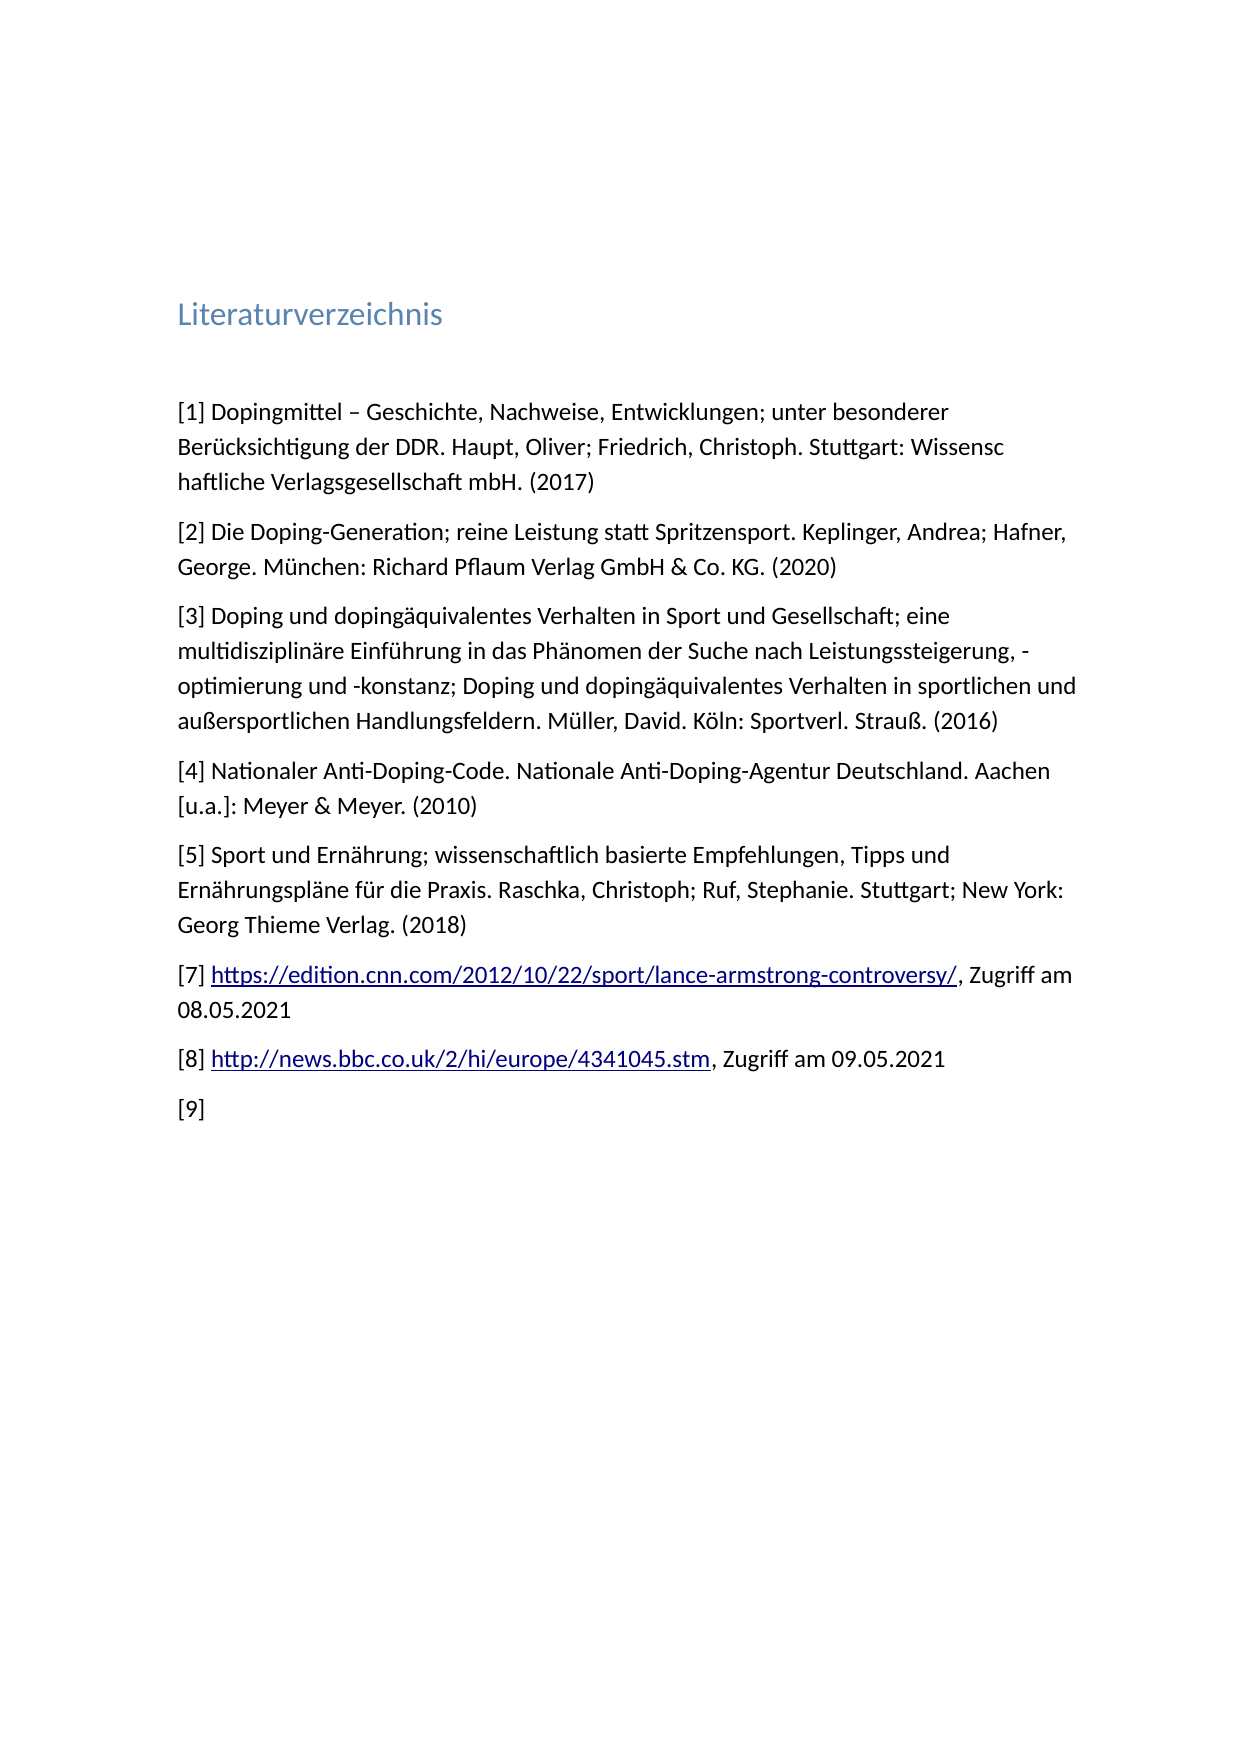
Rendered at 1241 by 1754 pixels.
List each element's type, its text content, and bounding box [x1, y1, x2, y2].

text [7] https://edition.cnn.com/2012/10/22/sport/lance-armstrong-controversy/, Zugriff am 08.05.2021 [177, 959, 1093, 1024]
text [8] http://news.bbc.co.uk/2/hi/europe/4341045.stm, Zugriff am 09.05.2021 [177, 1043, 1093, 1074]
text [3] Doping und dopingäquivalentes Verhalten in Sport und Gesellschaft; eine multidisziplinäre Einführung in das Phänomen der Suche nach Leistungssteigerung, -optimierung und -konstanz; Doping und dopingäquivalentes Verhalten in sportlichen und außersportlichen Handlungsfeldern. Müller, David. Köln: Sportverl. Strauß. (2016) [177, 600, 1093, 736]
text [2] Die Doping-Generation; reine Leistung statt Spritzensport. Keplinger, Andrea; Hafner, George. München: Richard Pflaum Verlag GmbH & Co. KG. (2020) [177, 516, 1093, 581]
text [4] Nationaler Anti-Doping-Code. Nationale Anti-Doping-Agentur Deutschland. Aachen [u.a.]: Meyer & Meyer. (2010) [177, 755, 1093, 820]
text [1] Dopingmittel – Geschichte, Nachweise, Entwicklungen; unter besonderer Berücksichtigung der DDR. Haupt, Oliver; Friedrich, Christoph. Stuttgart: Wissensc haftliche Verlagsgesellschaft mbH. (2017) [177, 396, 1093, 497]
text [9] [177, 1093, 1093, 1124]
subtitle Literaturverzeichnis [177, 293, 1093, 334]
text [5] Sport und Ernährung; wissenschaftlich basierte Empfehlungen, Tipps und Ernährungspläne für die Praxis. Raschka, Christoph; Ruf, Stephanie. Stuttgart; New York: Georg Thieme Verlag. (2018) [177, 839, 1093, 940]
